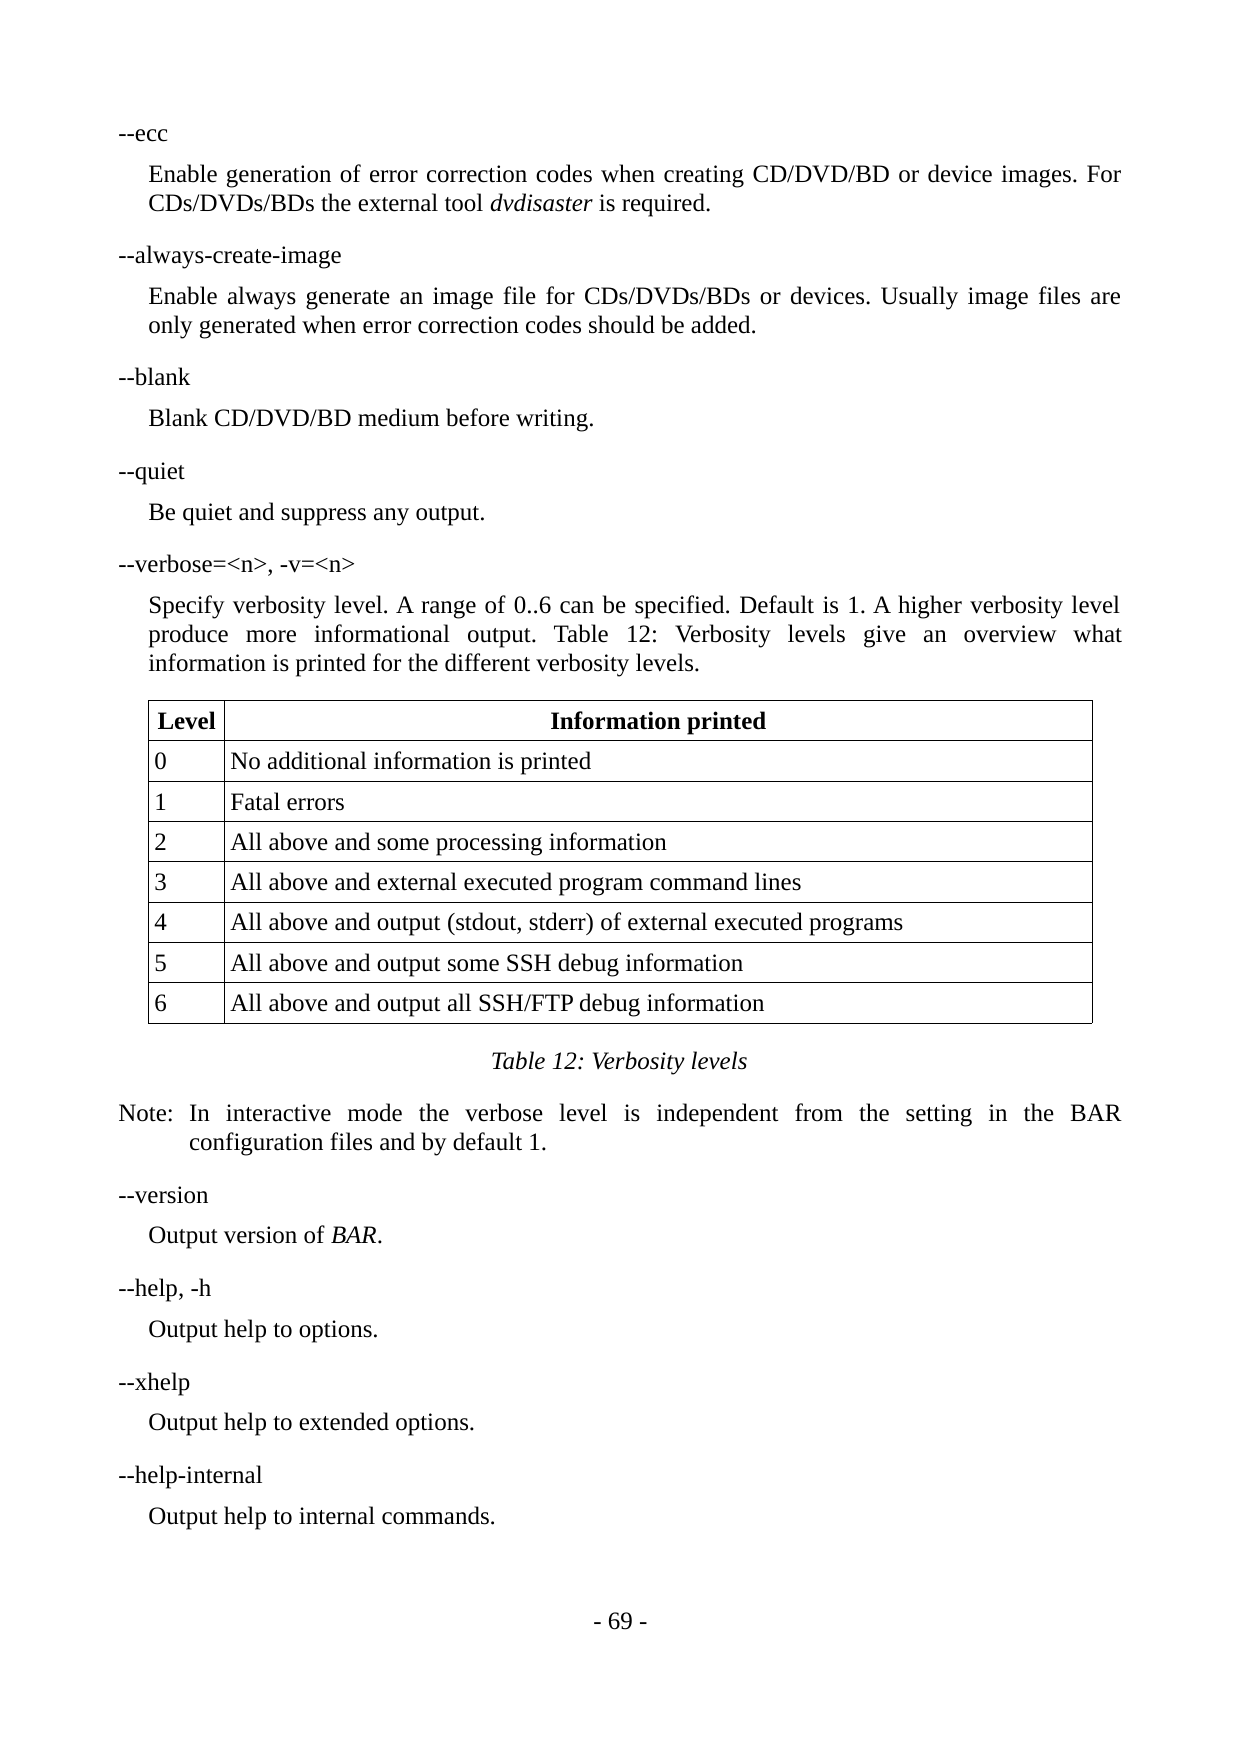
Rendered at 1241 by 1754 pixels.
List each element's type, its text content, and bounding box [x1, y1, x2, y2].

table_cell All above and some processing information [225, 822, 1092, 861]
title --ecc [118, 118, 1122, 147]
text Specify verbosity level. A range of 0..6 can be specified. Default is 1. A higher verbosity level produce more informational output. Table 12: Verbosity levels give an overview what information is printed for the different verbosity levels. [148, 590, 1122, 676]
table_cell 3 [149, 862, 224, 902]
table_cell All above and output all SSH/FTP debug information [225, 983, 1092, 1023]
table_cell 1 [149, 782, 224, 821]
title --xhelp [118, 1367, 1122, 1395]
text Blank CD/DVD/BD medium before writing. [148, 403, 1122, 432]
text Be quiet and suppress any output. [148, 497, 1122, 525]
text Enable always generate an image file for CDs/DVDs/BDs or devices. Usually image files are only generated when error correction codes should be added. [148, 281, 1122, 338]
table_cell 4 [149, 903, 224, 942]
text Output help to internal commands. [148, 1501, 1122, 1529]
text Note: In interactive mode the verbose level is independent from the setting in the BAR configuration files and by default 1. [118, 1098, 1122, 1156]
text Output version of BAR. [148, 1221, 1122, 1249]
table_cell 5 [149, 943, 224, 982]
title --blank [118, 362, 1122, 391]
title --verbose=<n>, -v=<n> [118, 549, 1122, 578]
table_cell All above and output (stdout, stderr) of external executed programs [225, 903, 1092, 942]
text Enable generation of error correction codes when creating CD/DVD/BD or device images. For CDs/DVDs/BDs the external tool dvdisaster is required. [148, 159, 1122, 216]
text Output help to options. [148, 1314, 1122, 1343]
title --help-internal [118, 1460, 1122, 1489]
text Output help to extended options. [148, 1407, 1122, 1436]
title --quiet [118, 456, 1122, 485]
table_header Information printed [225, 701, 1092, 740]
table_cell 6 [149, 983, 224, 1023]
table_cell Fatal errors [225, 782, 1092, 821]
table_cell All above and output some SSH debug information [225, 943, 1092, 982]
title --version [118, 1180, 1122, 1208]
title --always-create-image [118, 240, 1122, 269]
table_cell 0 [149, 741, 224, 781]
table_cell 2 [149, 822, 224, 861]
table_header Level [149, 701, 224, 740]
table_cell No additional information is printed [225, 741, 1092, 781]
table_cell All above and external executed program command lines [225, 862, 1092, 902]
text Table 12: Verbosity levels [118, 1046, 1122, 1075]
title --help, -h [118, 1273, 1122, 1302]
